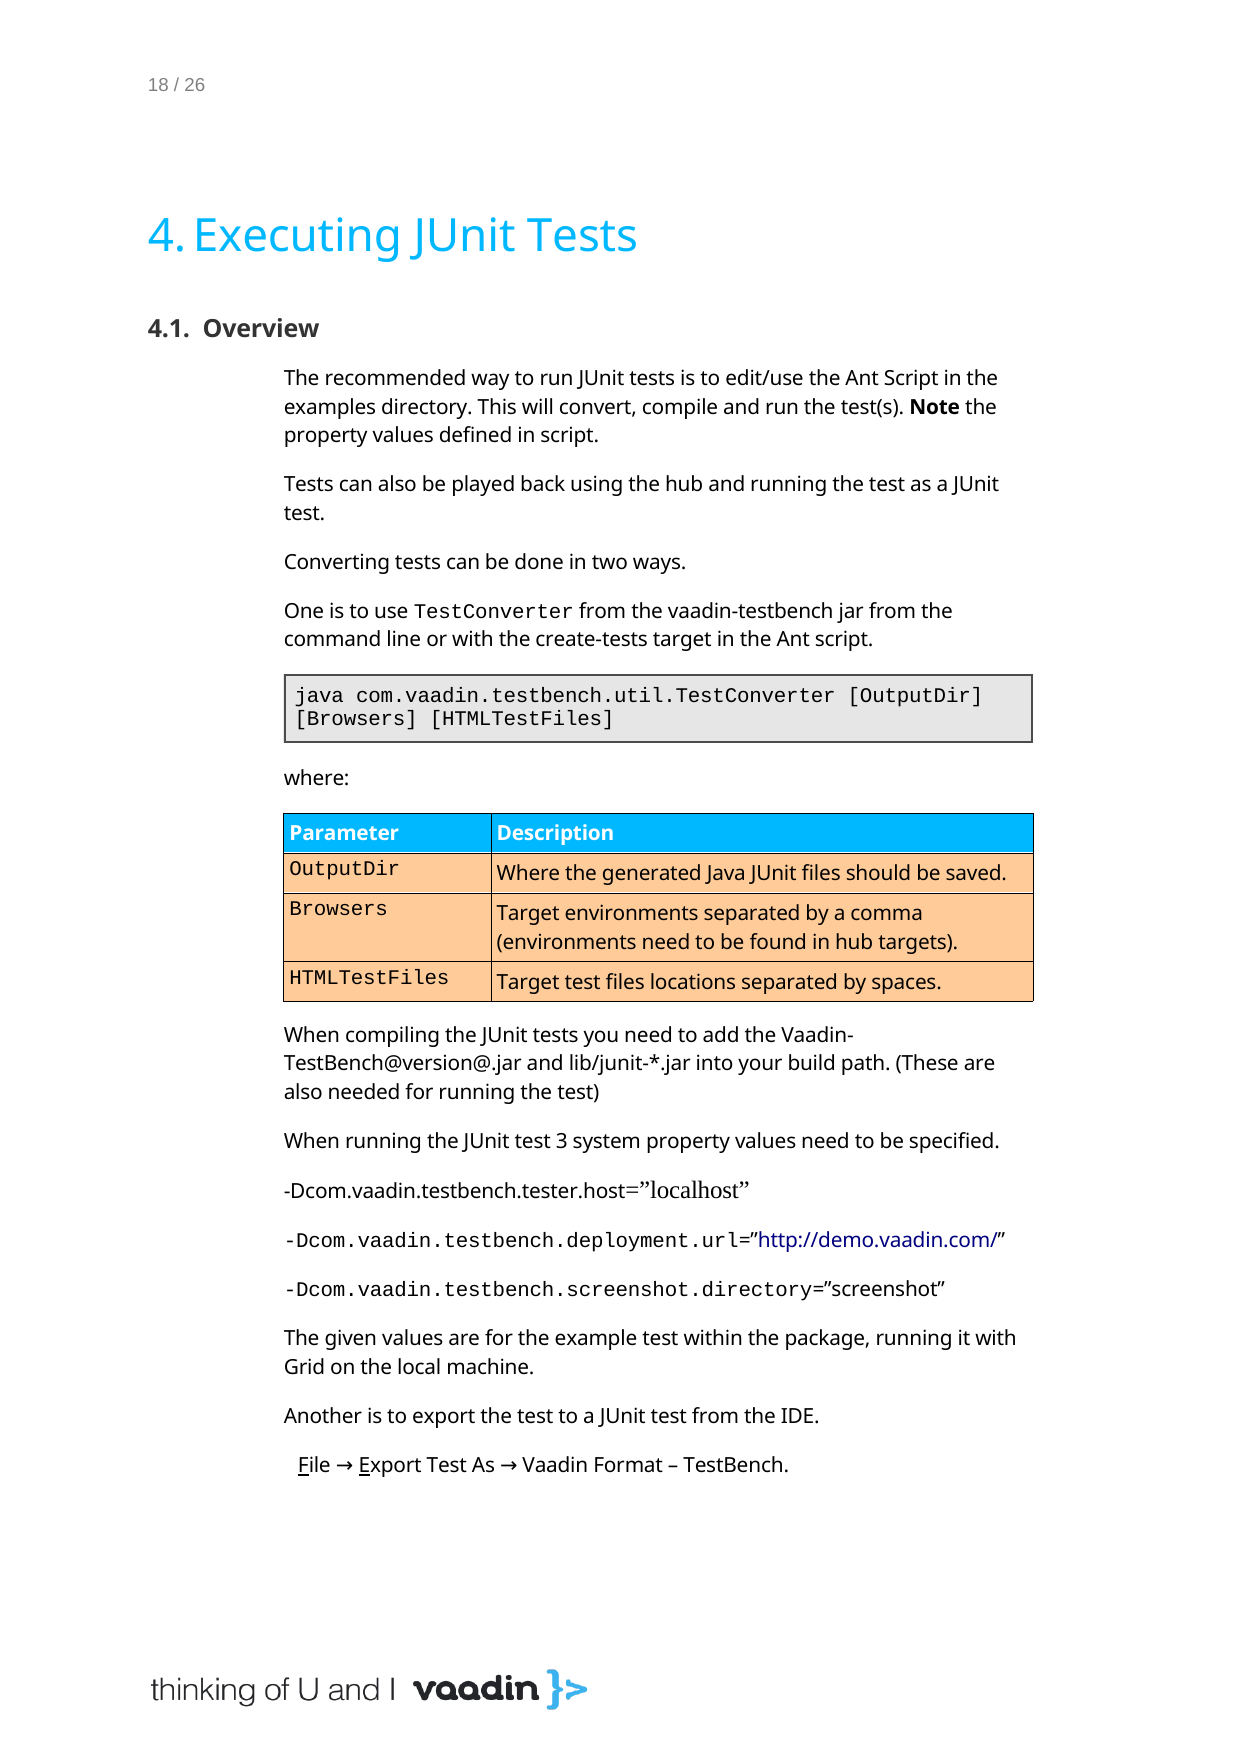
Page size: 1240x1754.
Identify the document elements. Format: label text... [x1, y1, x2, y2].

text The recommended way to run JUnit tests is to edit/use the Ant Script in the examples directory. This will convert, compile and run the test(s). Note the property values defined in script. [283, 363, 1033, 449]
table_cell HTMLTestFiles [284, 962, 491, 1001]
table_cell Browsers [284, 894, 491, 961]
text Tests can also be played back using the hub and running the test as a JUnit test. [283, 469, 1033, 526]
table_cell Target test files locations separated by spaces. [492, 962, 1033, 1001]
subtitle Overview [148, 311, 1033, 345]
text The given values are for the example test within the package, running it with Grid on the local machine. [283, 1323, 1033, 1380]
table_cell Target environments separated by a comma (environments need to be found in hub targets). [492, 894, 1033, 961]
text Another is to export the test to a JUnit test from the IDE. [283, 1401, 1033, 1429]
table_header Parameter [284, 814, 491, 852]
table_header Description [492, 814, 1033, 852]
text Converting tests can be done in two ways. [283, 547, 1033, 575]
text -Dcom.vaadin.testbench.screenshot.directory=”screenshot” [283, 1274, 1033, 1303]
table_cell Where the generated Java JUnit files should be saved. [492, 854, 1033, 892]
text When compiling the JUnit tests you need to add the Vaadin-TestBench@version@.jar and lib/junit-*.jar into your build path. (These are also needed for running the test) [283, 1020, 1033, 1105]
text where: [283, 763, 1033, 792]
text java com.vaadin.testbench.util.TestConverter [OutputDir] [Browsers] [HTMLTestFiles] [286, 676, 1031, 741]
subtitle Executing JUnit Tests [148, 202, 1033, 264]
table_cell OutputDir [284, 854, 491, 892]
text File → Export Test As → Vaadin Format – TestBench. [283, 1450, 1033, 1478]
picture [150, 1665, 590, 1712]
text When running the JUnit test 3 system property values need to be specified. [283, 1126, 1033, 1154]
text One is to use TestConverter from the vaadin-testbench jar from the command line or with the create-tests target in the Ant script. [283, 596, 1033, 653]
text -Dcom.vaadin.testbench.tester.host=”localhost” [283, 1175, 1033, 1204]
text -Dcom.vaadin.testbench.deployment.url=”http://demo.vaadin.com/” [283, 1225, 1033, 1253]
